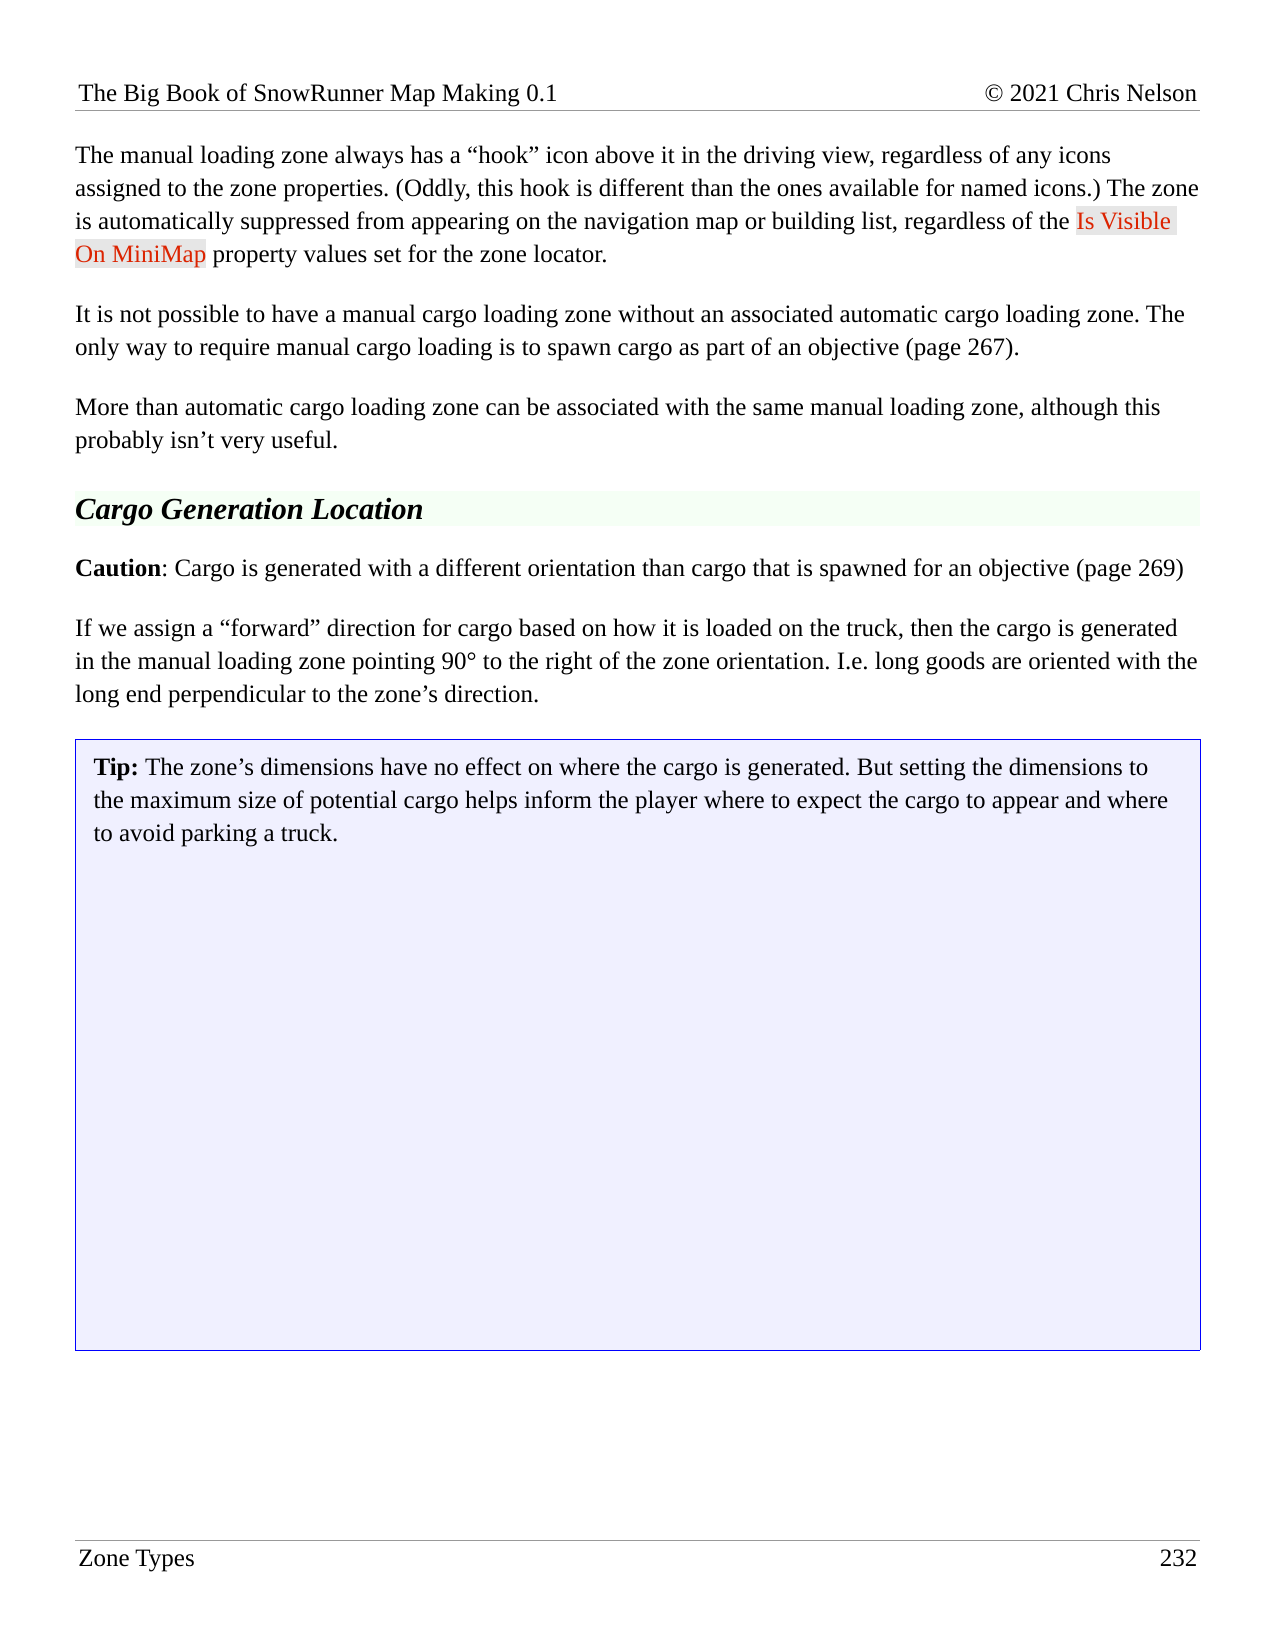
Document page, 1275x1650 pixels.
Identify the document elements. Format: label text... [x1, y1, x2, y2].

text It is not possible to have a manual cargo loading zone without an associated automatic cargo loading zone. The only way to require manual cargo loading is to spawn cargo as part of an objective (page 267). [75, 299, 1200, 361]
text Caution: Cargo is generated with a different orientation than cargo that is spawned for an objective (page 269) [75, 553, 1200, 582]
subtitle Cargo Generation Location [75, 491, 1200, 526]
text More than automatic cargo loading zone can be associated with the same manual loading zone, although this probably isn’t very useful. [75, 392, 1200, 454]
list The zone’s dimensions have no effect on where the cargo is generated. But setting the dimensions to the maximum size of potential cargo helps inform the player where to expect the cargo to appear and where to avoid parking a truck. [76, 740, 1200, 846]
text If we assign a “forward” direction for cargo based on how it is loaded on the truck, then the cargo is generated in the manual loading zone pointing 90° to the right of the zone orientation. I.e. long goods are oriented with the long end perpendicular to the zone’s direction. [75, 613, 1200, 708]
text The manual loading zone always has a “hook” icon above it in the driving view, regardless of any icons assigned to the zone properties. (Oddly, this hook is different than the ones available for named icons.) The zone is automatically suppressed from appearing on the navigation map or building list, regardless of the Is Visible On MiniMap property values set for the zone locator. [75, 140, 1200, 268]
